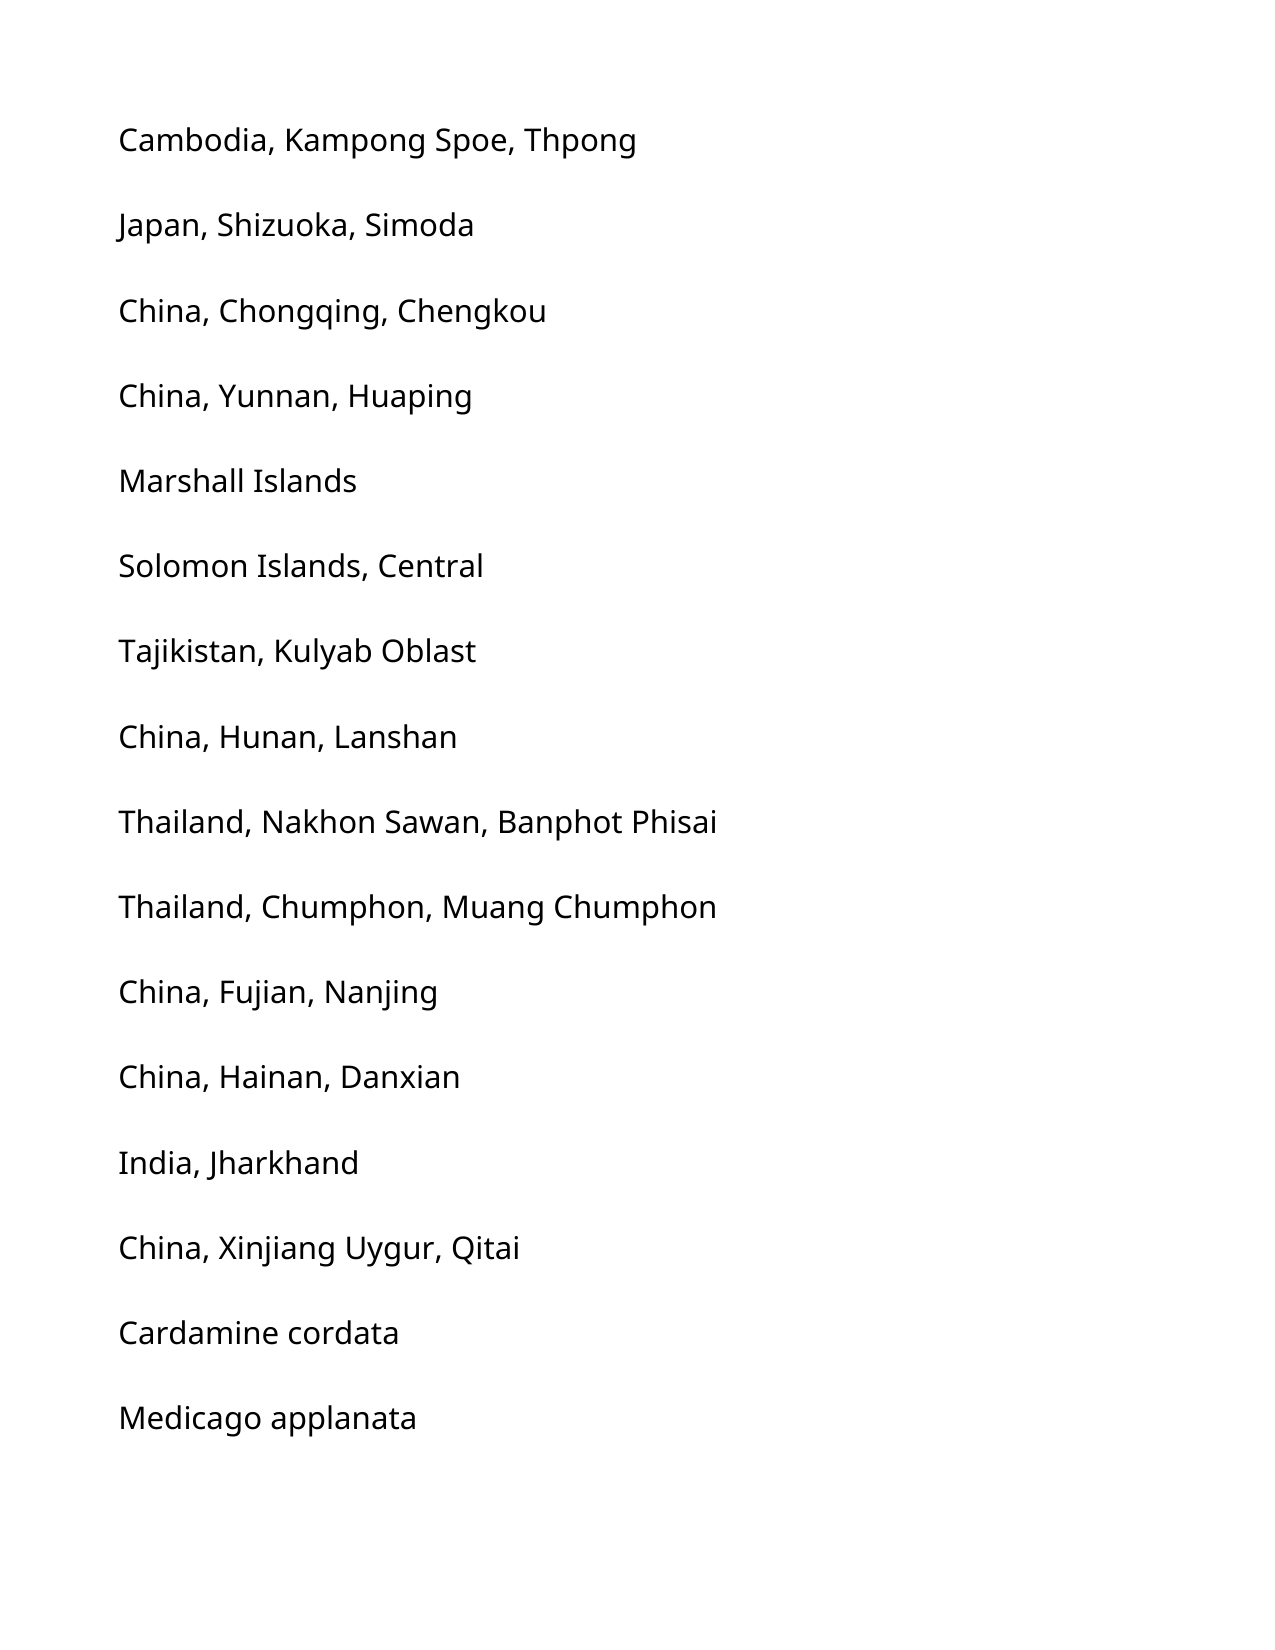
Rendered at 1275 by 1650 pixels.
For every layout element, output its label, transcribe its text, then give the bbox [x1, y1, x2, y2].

text Japan, Shizuoka, Simoda [118, 203, 1157, 288]
text Thailand, Chumphon, Muang Chumphon [118, 885, 1157, 970]
text Medicago applanata [118, 1396, 1157, 1481]
text Tajikistan, Kulyab Oblast [118, 629, 1157, 714]
text India, Jharkhand [118, 1141, 1157, 1226]
text Marshall Islands [118, 459, 1157, 544]
text China, Hunan, Lanshan [118, 714, 1157, 800]
text Cardamine cordata [118, 1311, 1157, 1396]
text China, Chongqing, Chengkou [118, 288, 1157, 374]
text Solomon Islands, Central [118, 544, 1157, 629]
text Thailand, Nakhon Sawan, Banphot Phisai [118, 800, 1157, 885]
text China, Hainan, Danxian [118, 1055, 1157, 1141]
text China, Fujian, Nanjing [118, 970, 1157, 1055]
text China, Yunnan, Huaping [118, 374, 1157, 459]
text Cambodia, Kampong Spoe, Thpong [118, 118, 1157, 203]
text China, Xinjiang Uygur, Qitai [118, 1226, 1157, 1311]
